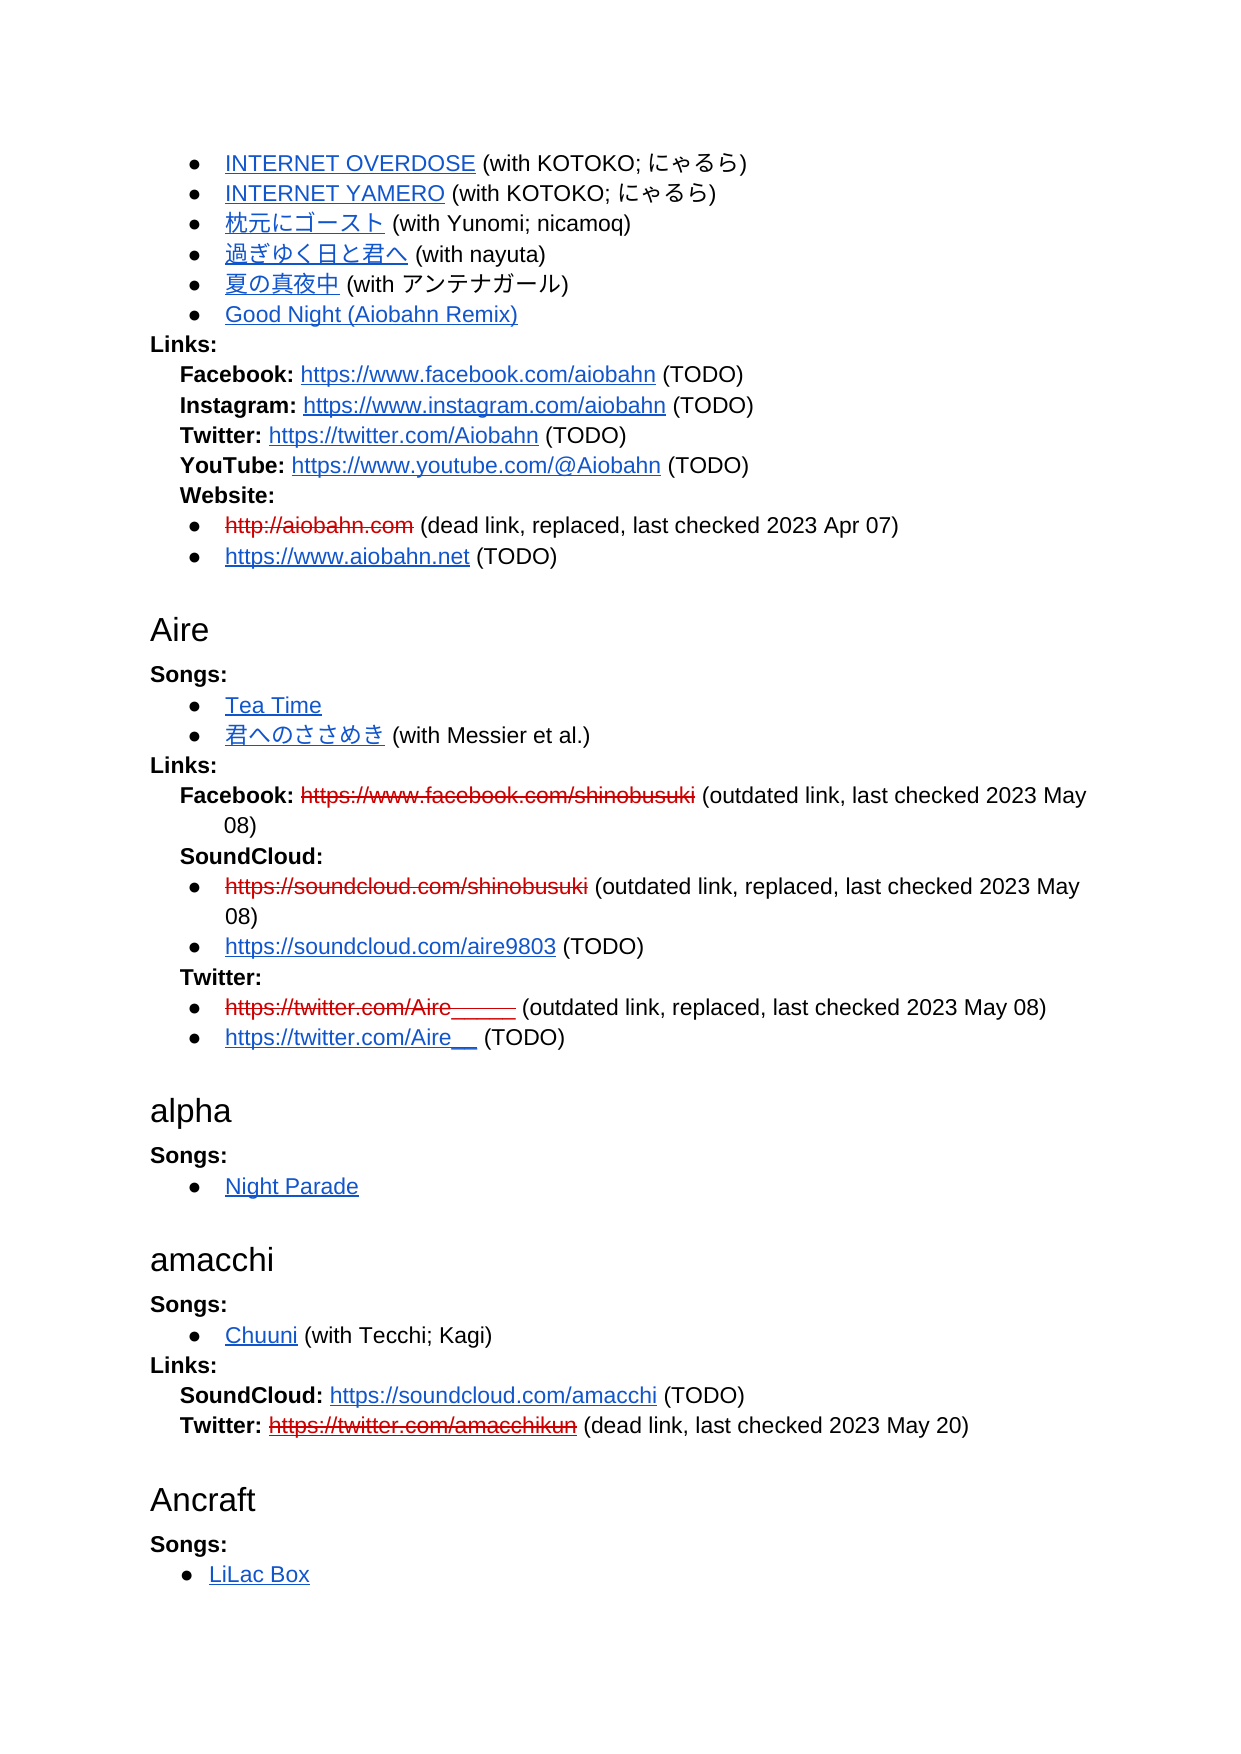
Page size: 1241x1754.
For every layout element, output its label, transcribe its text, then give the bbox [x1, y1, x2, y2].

list https://soundcloud.com/aire9803 (TODO) [187, 933, 1090, 959]
text Songs: [150, 1291, 1090, 1318]
list LiLac Box [179, 1561, 1090, 1587]
text YouTube: https://www.youtube.com/@Aiobahn (TODO) [179, 452, 1090, 478]
text SoundCloud: [179, 843, 1090, 869]
list 夏の真夜中 (with アンテナガール) [187, 271, 1090, 297]
list INTERNET YAMERO (with KOTOKO; にゃるら) [187, 180, 1090, 207]
text Songs: [150, 661, 1090, 688]
text Links: [150, 752, 1090, 778]
list https://twitter.com/Aire__ (TODO) [187, 1024, 1090, 1050]
text SoundCloud: https://soundcloud.com/amacchi (TODO) [179, 1382, 1090, 1408]
list INTERNET OVERDOSE (with KOTOKO; にゃるら) [187, 150, 1090, 176]
text Links: [150, 331, 1090, 358]
list 君へのささめき (with Messier et al.) [187, 722, 1090, 748]
text Links: [150, 1352, 1090, 1378]
list 過ぎゆく日と君へ (with nayuta) [187, 241, 1090, 267]
list http://aiobahn.com (dead link, replaced, last checked 2023 Apr 07) [187, 512, 1090, 539]
subtitle alpha [150, 1092, 1090, 1130]
list https://www.aiobahn.net (TODO) [187, 543, 1090, 569]
subtitle Ancraft [150, 1480, 1090, 1518]
text Twitter: https://twitter.com/Aiobahn (TODO) [179, 422, 1090, 448]
list 枕元にゴースト (with Yunomi; nicamoq) [187, 210, 1090, 237]
list Chuuni (with Tecchi; Kagi) [187, 1322, 1090, 1348]
text Facebook: https://www.facebook.com/shinobusuki (outdated link, last checked 2023 May 08) [179, 782, 1090, 839]
subtitle Aire [150, 610, 1090, 649]
list Good Night (Aiobahn Remix) [187, 301, 1090, 327]
list https://twitter.com/Aire_____ (outdated link, replaced, last checked 2023 May 08) [187, 994, 1090, 1020]
text Twitter: [179, 963, 1090, 990]
text Songs: [150, 1531, 1090, 1557]
text Facebook: https://www.facebook.com/aiobahn (TODO) [179, 361, 1090, 388]
list Tea Time [187, 692, 1090, 718]
list Night Parade [187, 1173, 1090, 1199]
text Songs: [150, 1142, 1090, 1169]
text Twitter: https://twitter.com/amacchikun (dead link, last checked 2023 May 20) [179, 1412, 1090, 1438]
list https://soundcloud.com/shinobusuki (outdated link, replaced, last checked 2023 May 08) [187, 873, 1090, 929]
text Website: [179, 482, 1090, 509]
text Instagram: https://www.instagram.com/aiobahn (TODO) [179, 392, 1090, 418]
subtitle amacchi [150, 1240, 1090, 1279]
